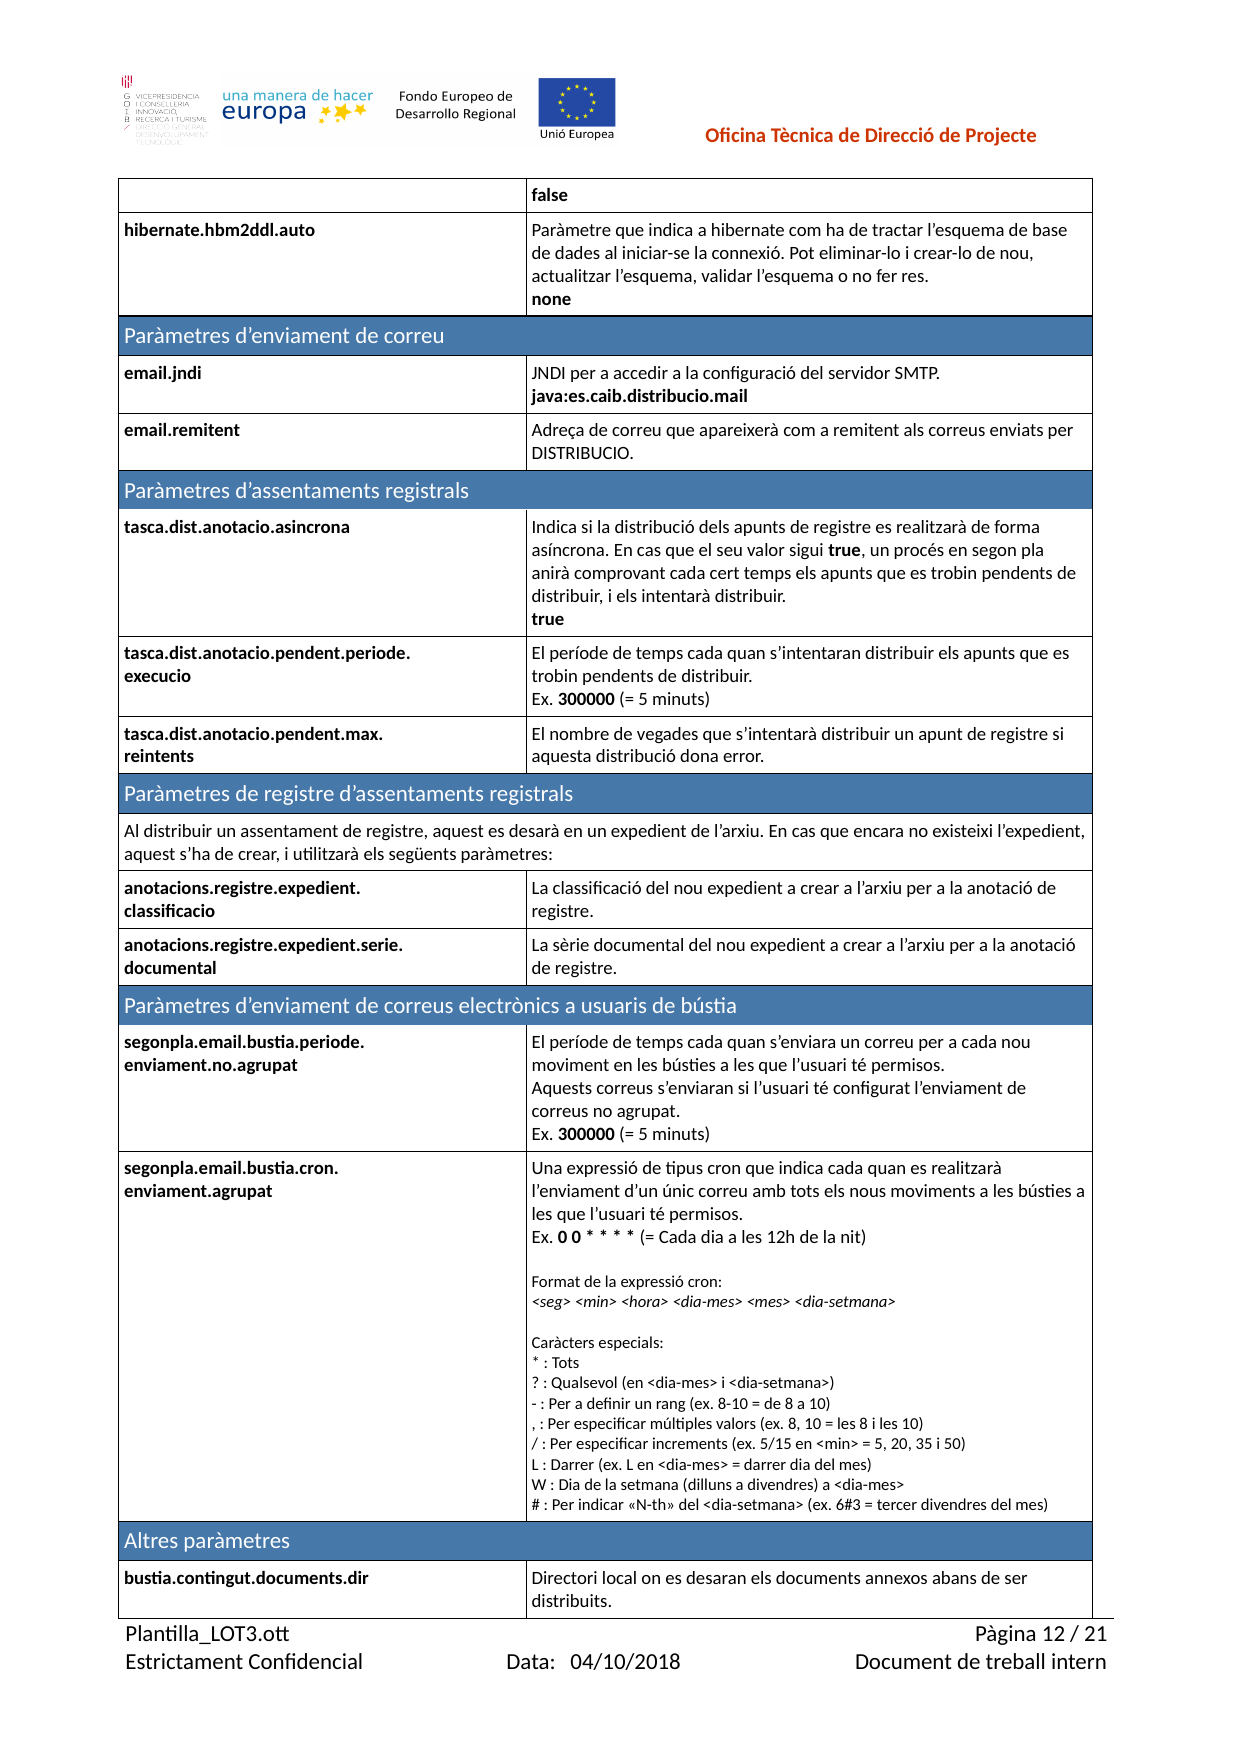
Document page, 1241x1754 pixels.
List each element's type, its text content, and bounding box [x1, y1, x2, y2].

table_cell tasca.dist.anotacio.asincrona [119, 510, 526, 636]
table_cell bustia.contingut.documents.dir [119, 1561, 526, 1618]
table_cell Una expressió de tipus cron que indica cada quan es realitzarà l’enviament d’un únic correu amb tots els nous moviments a les bústies a les que l’usuari té permisos. Ex. 0 0 * * * * (= Cada dia a les 12h de la nit) Format de la expressió cron: <seg> <min> <hora> <dia-mes> <mes> <dia-setmana> Caràcters especials: * : Tots ? : Qualsevol (en <dia-mes> i <dia-setmana>) - : Per a definir un rang (ex. 8-10 = de 8 a 10) , : Per especificar múltiples valors (ex. 8, 10 = les 8 i les 10) / : Per especificar increments (ex. 5/15 en <min> = 5, 20, 35 i 50) L : Darrer (ex. L en <dia-mes> = darrer dia del mes) W : Dia de la setmana (dilluns a divendres) a <dia-mes> # : Per indicar «N-th» del <dia-setmana> (ex. 6#3 = tercer divendres del mes) [527, 1152, 1092, 1521]
table_cell La classificació del nou expedient a crear a l’arxiu per a la anotació de registre. [527, 871, 1092, 928]
table_cell Adreça de correu que apareixerà com a remitent als correus enviats per DISTRIBUCIO. [527, 414, 1092, 470]
table_cell El nombre de vegades que s’intentarà distribuir un apunt de registre si aquesta distribució dona error. [527, 717, 1092, 773]
table_cell segonpla.email.bustia.cron. enviament.agrupat [119, 1152, 526, 1521]
table_cell La sèrie documental del nou expedient a crear a l’arxiu per a la anotació de registre. [527, 929, 1092, 985]
table_cell JNDI per a accedir a la configuració del servidor SMTP. java:es.caib.distribucio.mail [527, 356, 1092, 412]
table_cell [119, 179, 526, 212]
picture [219, 73, 621, 147]
table_cell anotacions.registre.expedient.serie. documental [119, 929, 526, 985]
table_cell hibernate.hbm2ddl.auto [119, 213, 526, 315]
table_cell email.remitent [119, 414, 526, 470]
table_cell Paràmetre que indica a hibernate com ha de tractar l’esquema de base de dades al iniciar-se la connexió. Pot eliminar-lo i crear-lo de nou, actualitzar l’esquema, validar l’esquema o no fer res. none [527, 213, 1092, 315]
table_cell El període de temps cada quan s’intentaran distribuir els apunts que es trobin pendents de distribuir. Ex. 300000 (= 5 minuts) [527, 637, 1092, 716]
table_header Paràmetres de registre d’assentaments registrals [119, 774, 1092, 813]
table_cell Indica si la distribució dels apunts de registre es realitzarà de forma asíncrona. En cas que el seu valor sigui true, un procés en segon pla anirà comprovant cada cert temps els apunts que es trobin pendents de distribuir, i els intentarà distribuir. true [527, 510, 1092, 636]
table_cell Paràmetres d’assentaments registrals [119, 471, 1092, 509]
picture [118, 73, 213, 147]
table_cell Paràmetres d’enviament de correus electrònics a usuaris de bústia [119, 986, 1092, 1025]
table_cell tasca.dist.anotacio.pendent.max. reintents [119, 717, 526, 773]
table_header Paràmetres d’enviament de correu [119, 317, 1092, 355]
table_header Altres paràmetres [119, 1522, 1092, 1560]
table_cell Directori local on es desaran els documents annexos abans de ser distribuits. [527, 1561, 1092, 1618]
table_cell false [527, 179, 1092, 212]
table_cell El període de temps cada quan s’enviara un correu per a cada nou moviment en les bústies a les que l’usuari té permisos. Aquests correus s’enviaran si l’usuari té configurat l’enviament de correus no agrupat. Ex. 300000 (= 5 minuts) [527, 1025, 1092, 1151]
table_cell anotacions.registre.expedient. classificacio [119, 871, 526, 928]
table_cell segonpla.email.bustia.periode. enviament.no.agrupat [119, 1025, 526, 1151]
table_cell email.jndi [119, 356, 526, 412]
table_cell Al distribuir un assentament de registre, aquest es desarà en un expedient de l’arxiu. En cas que encara no existeixi l’expedient, aquest s’ha de crear, i utilitzarà els següents paràmetres: [119, 814, 1092, 870]
table_cell tasca.dist.anotacio.pendent.periode. execucio [119, 637, 526, 716]
